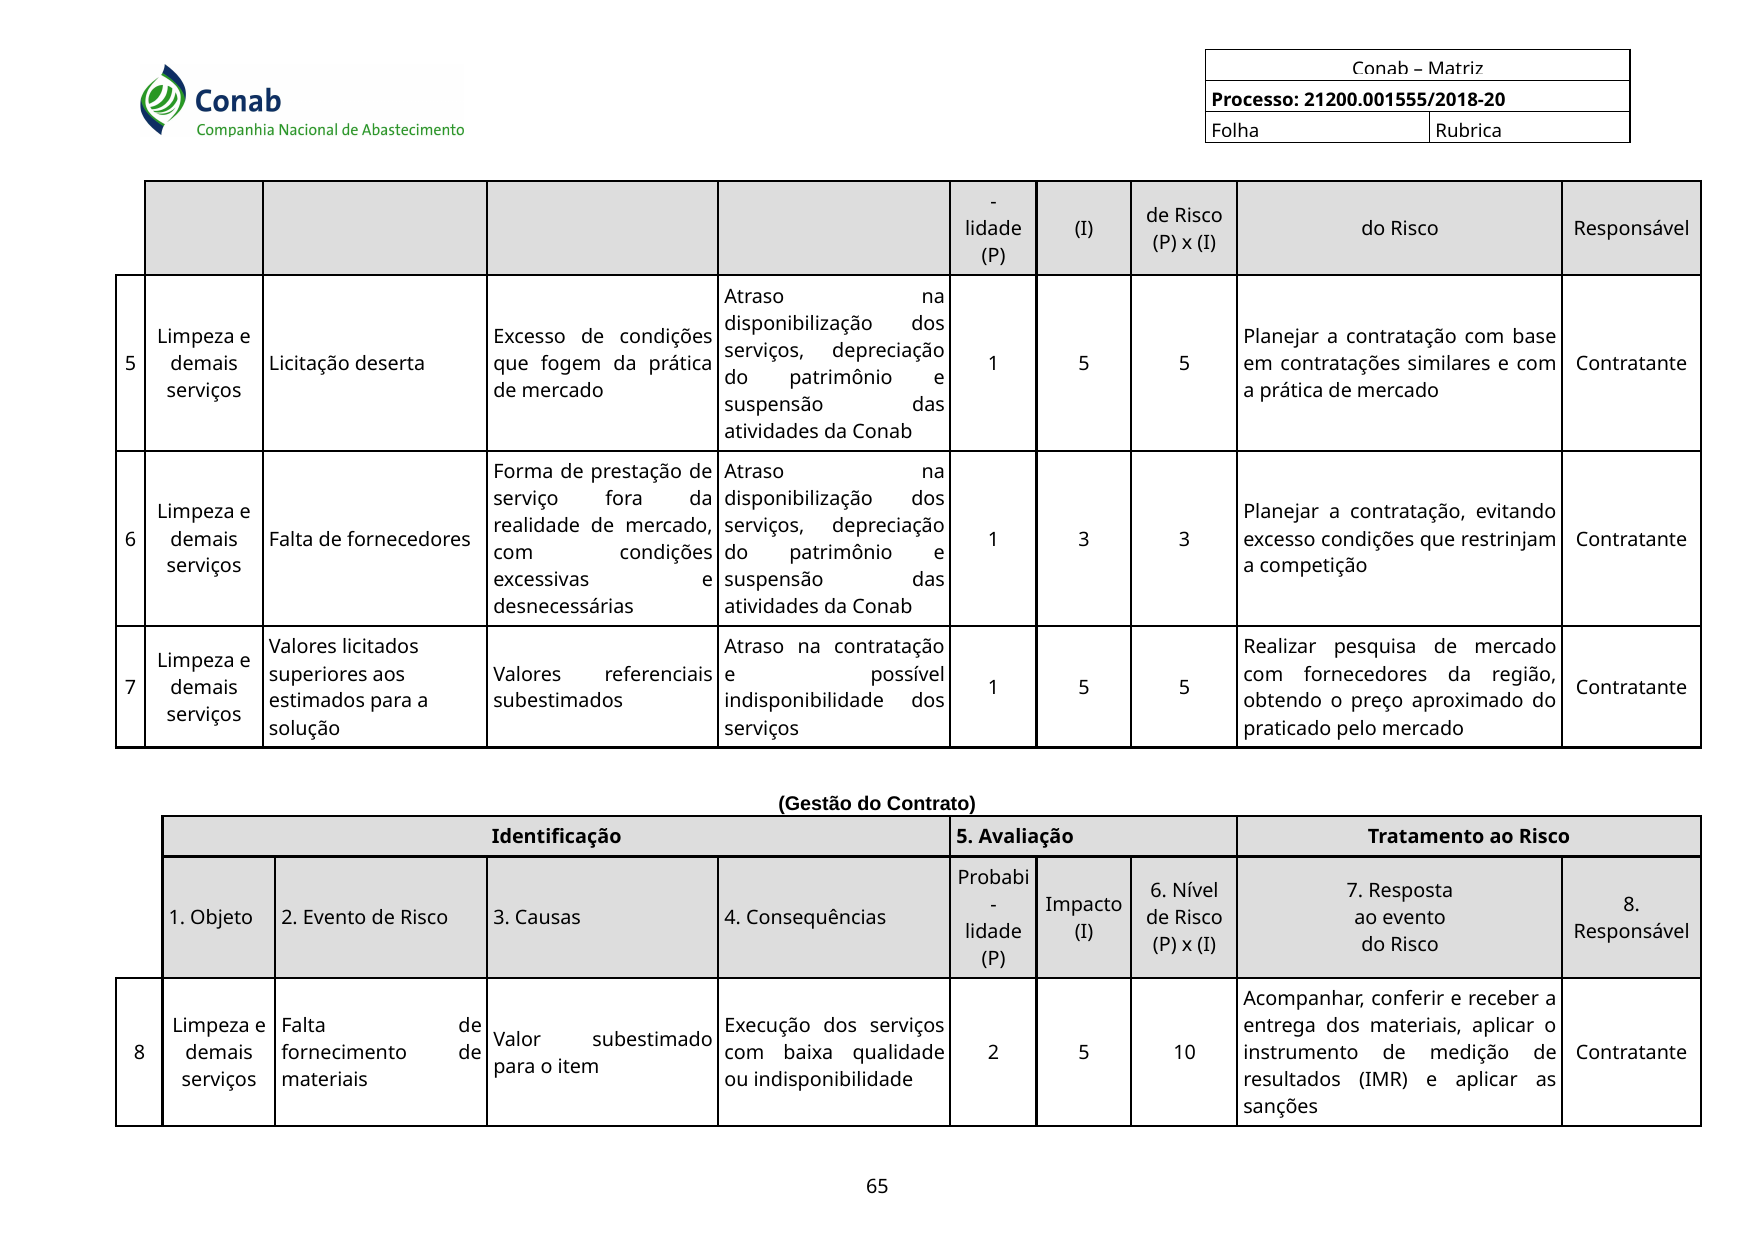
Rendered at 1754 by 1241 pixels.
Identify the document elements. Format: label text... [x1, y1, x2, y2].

table_cell Impacto (I) [1038, 858, 1130, 977]
table_cell Limpeza e demais serviços [146, 627, 262, 746]
table_cell 7 [117, 627, 144, 746]
table_cell Valor subestimado para o item [488, 979, 717, 1125]
table_cell Planejar a contratação com base em contratações similares e com a prática de mercado [1238, 276, 1561, 449]
table_cell Atraso na disponibilização dos serviços, depreciação do patrimônio e suspensão das atividades da Conab [719, 452, 949, 625]
table_cell 7. Resposta ao evento do Risco [1238, 858, 1561, 977]
table_cell 1 [951, 452, 1035, 625]
table_cell [146, 182, 262, 274]
table_cell 10 [1132, 979, 1236, 1125]
table_cell Falta de fornecimento de materiais [276, 979, 486, 1125]
table_cell 8. Responsável [1563, 858, 1700, 977]
table_cell 4. Consequências [719, 858, 949, 977]
table_cell [264, 182, 486, 274]
text (Gestão do Contrato) [118, 793, 1636, 815]
table_cell Atraso na contratação e possível indisponibilidade dos serviços [719, 627, 949, 746]
table_cell 5 [1038, 979, 1130, 1125]
table_cell 5 [1038, 276, 1130, 449]
table_cell 5 [117, 276, 144, 449]
table_cell Licitação deserta [264, 276, 486, 449]
table_cell [488, 182, 717, 274]
table_cell 3. Causas [488, 858, 717, 977]
table_cell 5 [1038, 627, 1130, 746]
table_cell Planejar a contratação, evitando excesso condições que restrinjam a competição [1238, 452, 1561, 625]
picture [140, 64, 464, 137]
table_cell 6. Nível de Risco (P) x (I) [1132, 858, 1236, 977]
table_cell 1 [951, 276, 1035, 449]
table_cell Contratante [1563, 979, 1700, 1125]
table_cell 2. Evento de Risco [276, 858, 486, 977]
table_cell Realizar pesquisa de mercado com fornecedores da região, obtendo o preço aproximado do praticado pelo mercado [1238, 627, 1561, 746]
table_cell Limpeza e demais serviços [146, 452, 262, 625]
table_cell Valores referenciais subestimados [488, 627, 717, 746]
table_cell 2 [951, 979, 1035, 1125]
table_cell (I) [1038, 182, 1130, 274]
table_cell Falta de fornecedores [264, 452, 486, 625]
table_cell 1 [951, 627, 1035, 746]
table_cell Contratante [1563, 627, 1700, 746]
table_cell Contratante [1563, 276, 1700, 449]
table_header Tratamento ao Risco [1238, 817, 1700, 855]
table_header [116, 815, 161, 977]
table_header [116, 180, 144, 274]
table_cell 8 [117, 979, 161, 1125]
table_cell do Risco [1238, 182, 1561, 274]
table_cell Contratante [1563, 452, 1700, 625]
table_cell 3 [1132, 452, 1236, 625]
table_cell 1. Objeto [164, 858, 274, 977]
table_cell Forma de prestação de serviço fora da realidade de mercado, com condições excessivas e desnecessárias [488, 452, 717, 625]
table_cell Limpeza e demais serviços [146, 276, 262, 449]
table_cell Atraso na disponibilização dos serviços, depreciação do patrimônio e suspensão das atividades da Conab [719, 276, 949, 449]
table_cell 6 [117, 452, 144, 625]
table_cell Probabi- lidade (P) [951, 858, 1035, 977]
table_cell Responsável [1563, 182, 1700, 274]
table_cell Limpeza e demais serviços [164, 979, 274, 1125]
table_header 5. Avaliação [951, 817, 1236, 855]
table_cell Excesso de condições que fogem da prática de mercado [488, 276, 717, 449]
table_cell de Risco (P) x (I) [1132, 182, 1236, 274]
table_cell 5 [1132, 276, 1236, 449]
table_cell Acompanhar, conferir e receber a entrega dos materiais, aplicar o instrumento de medição de resultados (IMR) e aplicar as sanções [1238, 979, 1561, 1125]
table_cell [719, 182, 949, 274]
table_header Identificação [164, 817, 949, 855]
table_cell Execução dos serviços com baixa qualidade ou indisponibilidade [719, 979, 949, 1125]
table_cell Valores licitados superiores aos estimados para a solução [264, 627, 486, 746]
table_cell 3 [1038, 452, 1130, 625]
table_cell lidade (P) [951, 182, 1035, 274]
table_cell 5 [1132, 627, 1236, 746]
